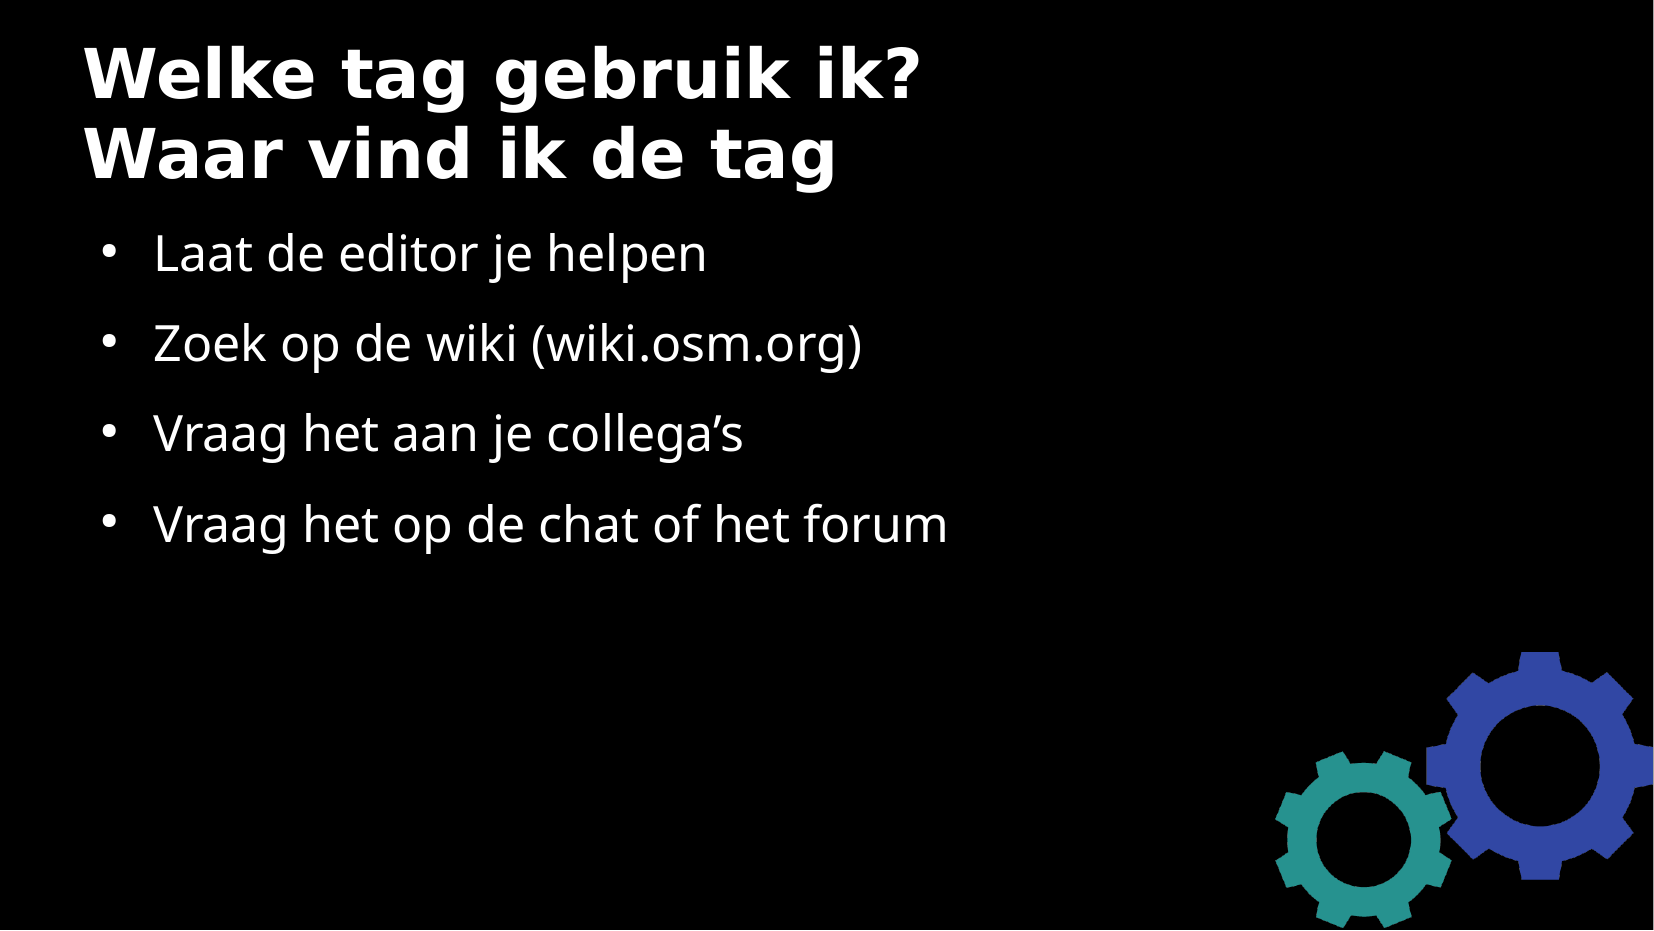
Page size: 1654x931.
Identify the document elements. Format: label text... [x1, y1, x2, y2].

title Welke tag gebruik ik? Waar vind ik de tag [82, 34, 1571, 195]
list Laat de editor je helpen Zoek op de wiki (wiki.osm.org) Vraag het aan je collega’s Vraag het op de chat of het forum [82, 217, 1571, 758]
picture [1275, 652, 1653, 928]
